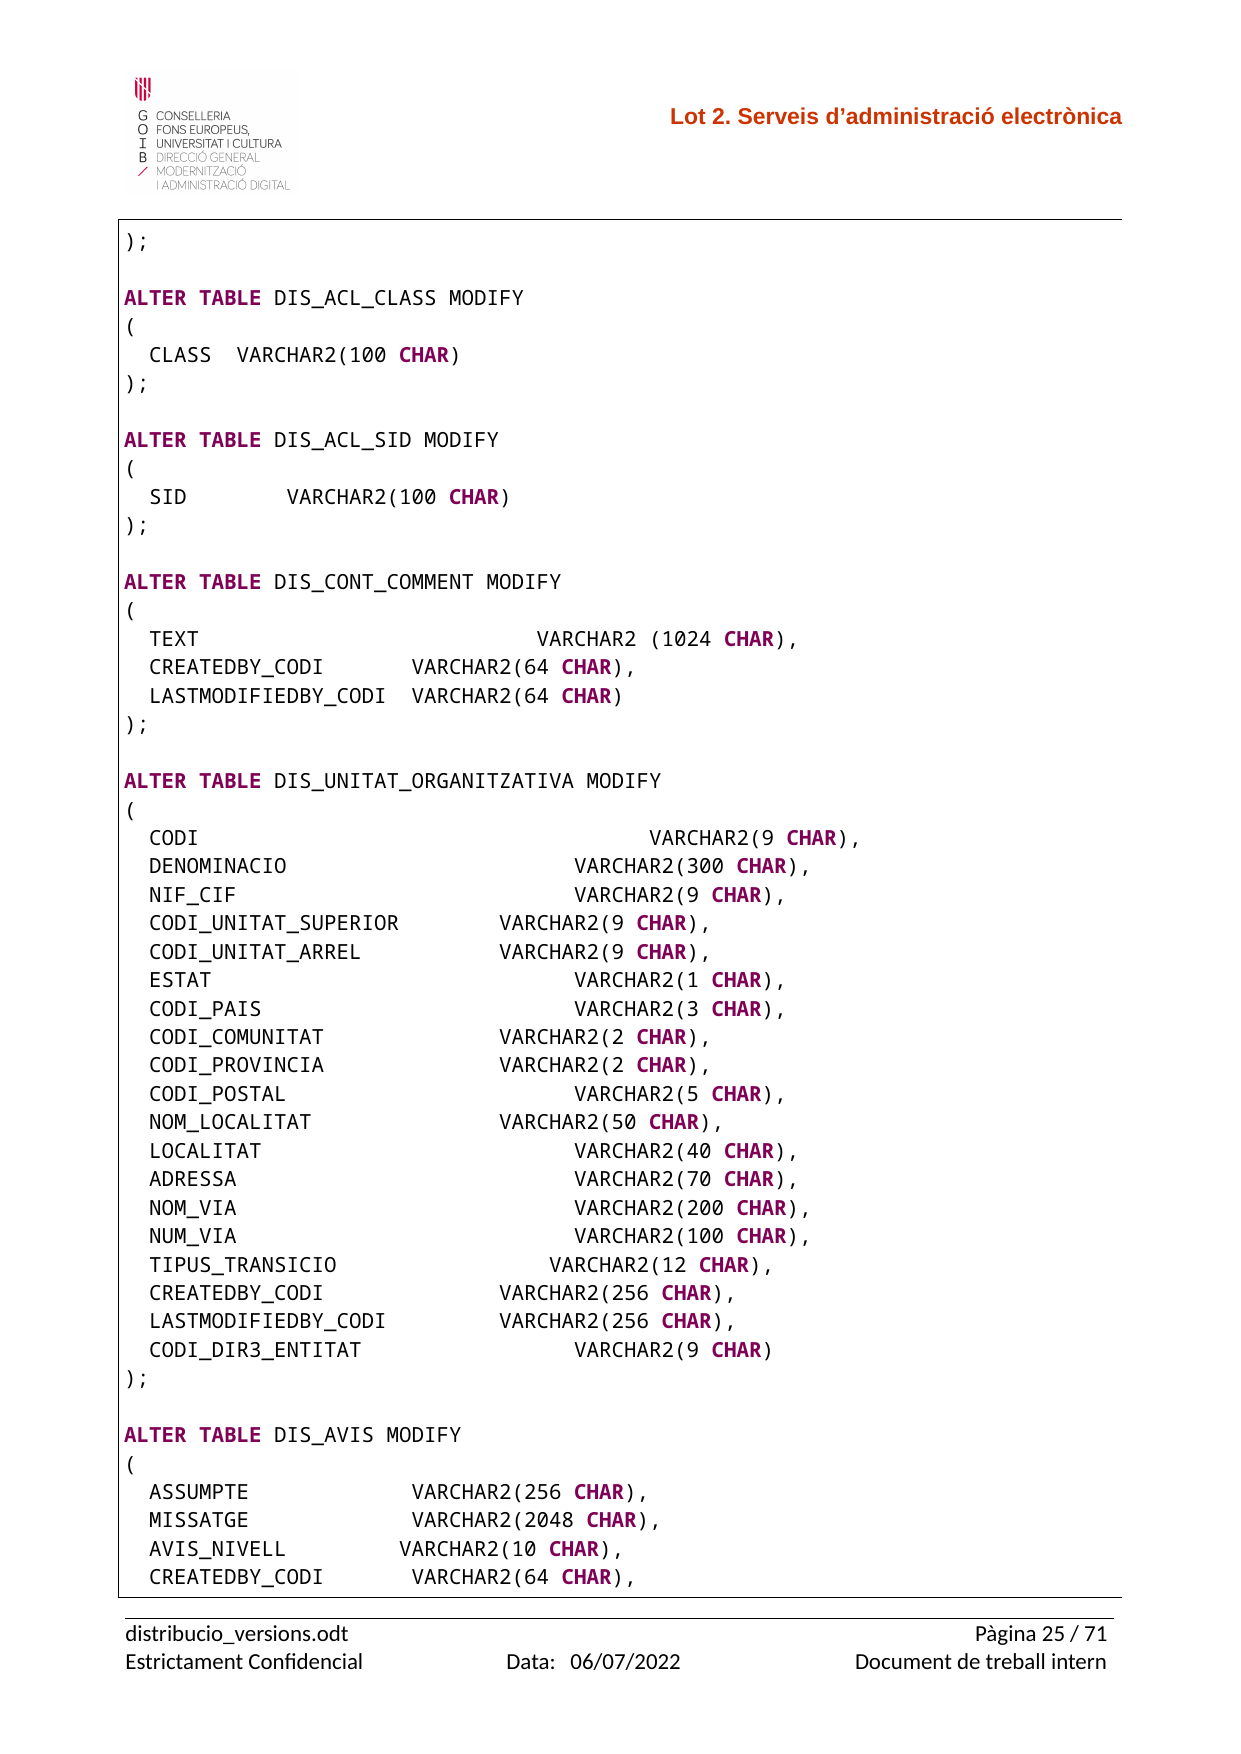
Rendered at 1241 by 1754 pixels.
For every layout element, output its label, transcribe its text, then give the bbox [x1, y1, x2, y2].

picture [126, 70, 299, 197]
table_header ); ALTER TABLE DIS_ACL_CLASS MODIFY ( CLASS VARCHAR2(100 CHAR) ); ALTER TABLE DIS_ACL_SID MODIFY ( SID VARCHAR2(100 CHAR) ); ALTER TABLE DIS_CONT_COMMENT MODIFY ( TEXT VARCHAR2 (1024 CHAR), CREATEDBY_CODI VARCHAR2(64 CHAR), LASTMODIFIEDBY_CODI VARCHAR2(64 CHAR) ); ALTER TABLE DIS_UNITAT_ORGANITZATIVA MODIFY ( CODI VARCHAR2(9 CHAR), DENOMINACIO VARCHAR2(300 CHAR), NIF_CIF VARCHAR2(9 CHAR), CODI_UNITAT_SUPERIOR VARCHAR2(9 CHAR), CODI_UNITAT_ARREL VARCHAR2(9 CHAR), ESTAT VARCHAR2(1 CHAR), CODI_PAIS VARCHAR2(3 CHAR), CODI_COMUNITAT VARCHAR2(2 CHAR), CODI_PROVINCIA VARCHAR2(2 CHAR), CODI_POSTAL VARCHAR2(5 CHAR), NOM_LOCALITAT VARCHAR2(50 CHAR), LOCALITAT VARCHAR2(40 CHAR), ADRESSA VARCHAR2(70 CHAR), NOM_VIA VARCHAR2(200 CHAR), NUM_VIA VARCHAR2(100 CHAR), TIPUS_TRANSICIO VARCHAR2(12 CHAR), CREATEDBY_CODI VARCHAR2(256 CHAR), LASTMODIFIEDBY_CODI VARCHAR2(256 CHAR), CODI_DIR3_ENTITAT VARCHAR2(9 CHAR) ); ALTER TABLE DIS_AVIS MODIFY ( ASSUMPTE VARCHAR2(256 CHAR), MISSATGE VARCHAR2(2048 CHAR), AVIS_NIVELL VARCHAR2(10 CHAR), CREATEDBY_CODI VARCHAR2(64 CHAR), [119, 220, 1122, 1597]
